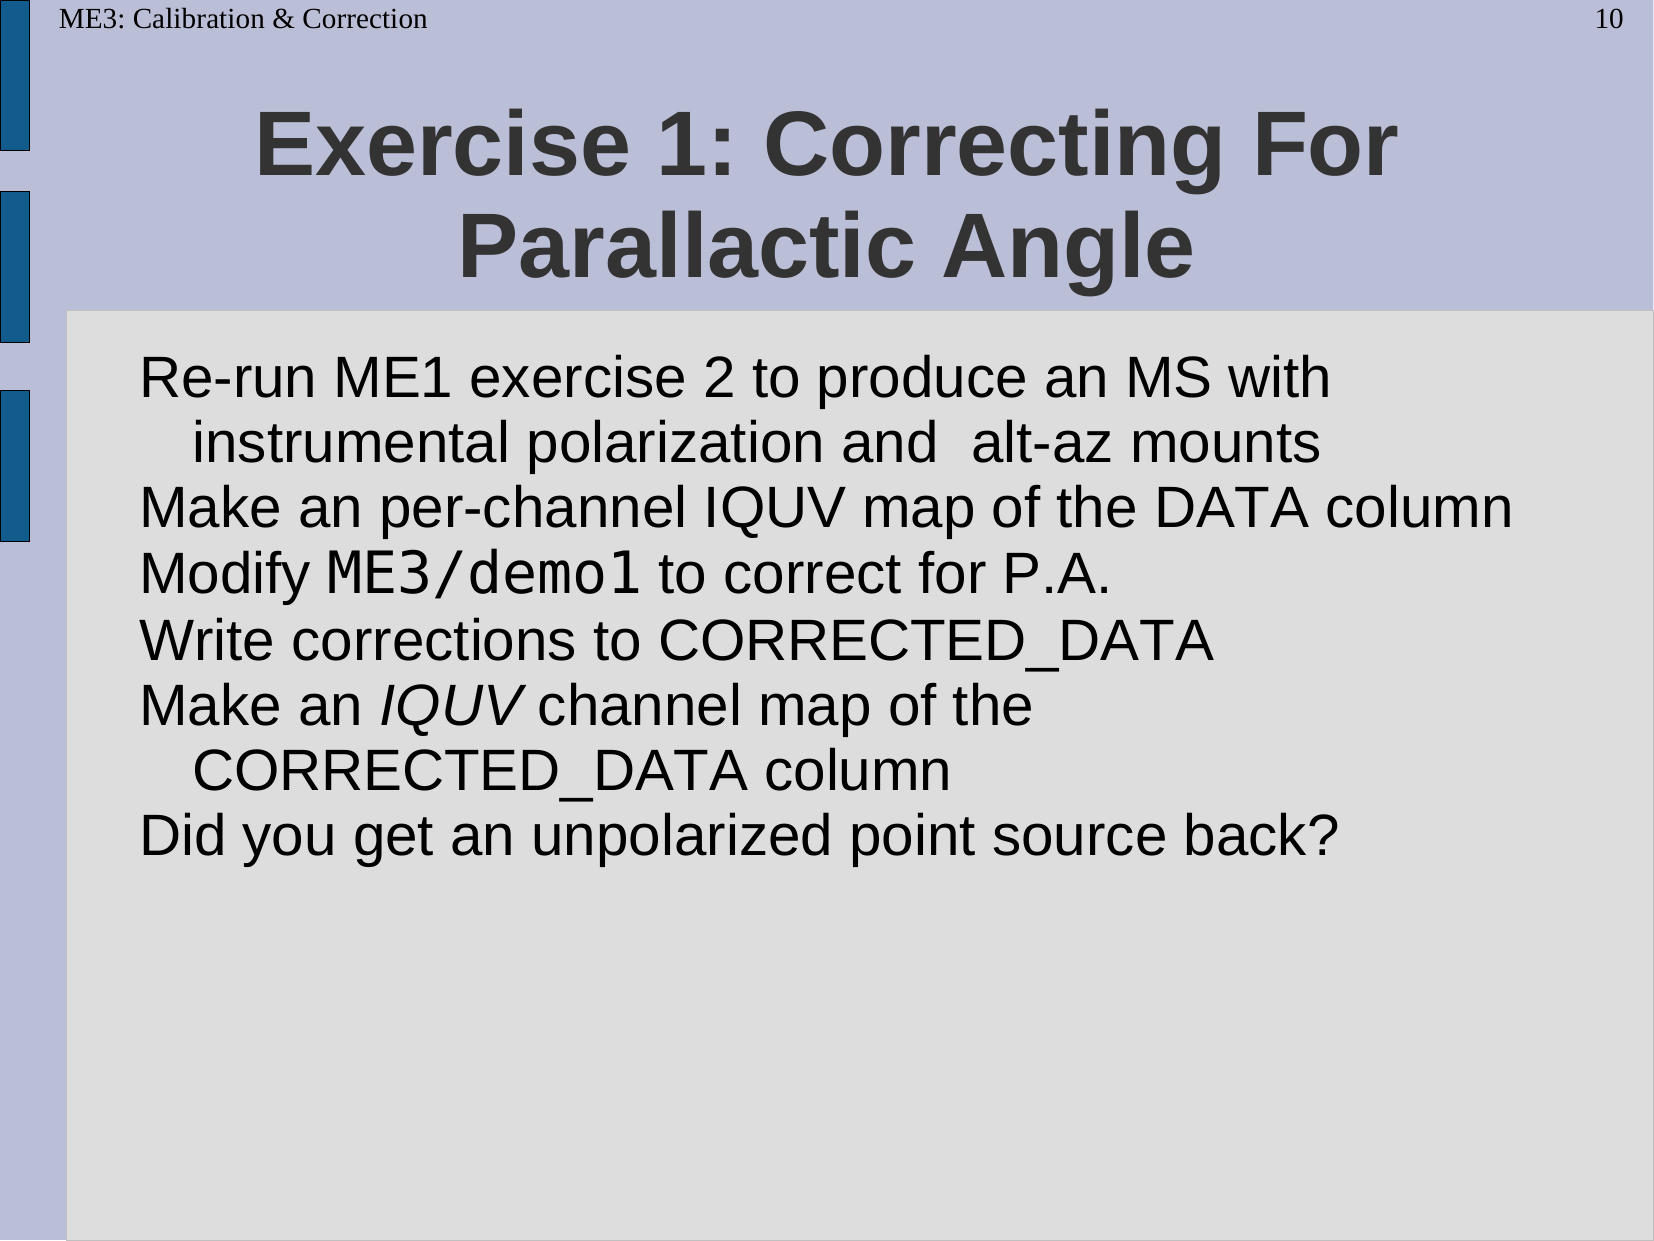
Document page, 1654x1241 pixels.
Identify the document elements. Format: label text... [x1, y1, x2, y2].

title Exercise 1: Correcting For Parallactic Angle [121, 87, 1534, 302]
list Re-run ME1 exercise 2 to produce an MS with instrumental polarization and alt-az mounts Make an per-channel IQUV map of the DATA column Modify ME3/demo1 to correct for P.A. Write corrections to CORRECTED_DATA Make an IQUV channel map of the CORRECTED_DATA column Did you get an unpolarized point source back? [121, 344, 1534, 1112]
